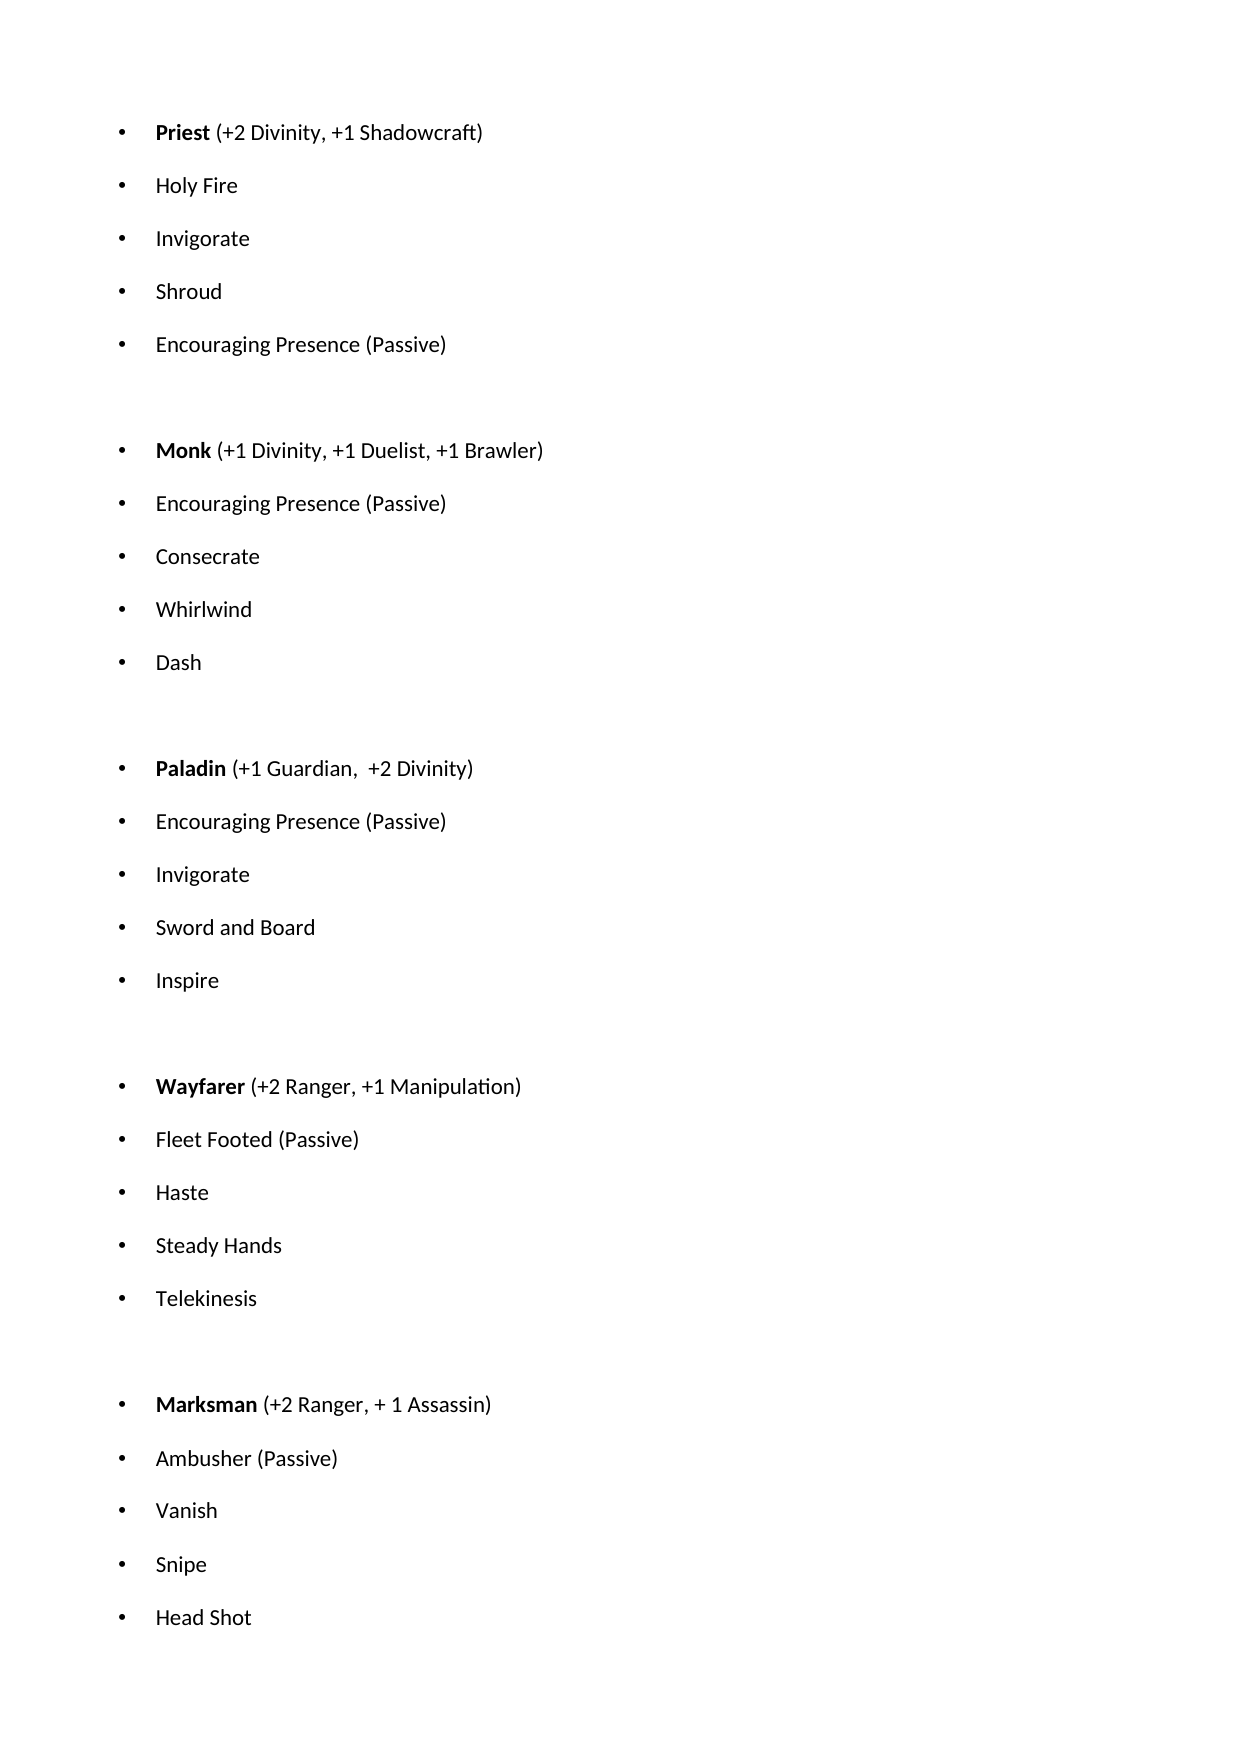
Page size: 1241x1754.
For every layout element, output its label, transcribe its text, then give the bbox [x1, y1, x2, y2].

list Fleet Footed (Passive) [81, 1126, 1122, 1153]
list Consecrate [81, 542, 1122, 570]
list Shroud [81, 277, 1122, 305]
list Whirlwind [81, 595, 1122, 623]
list Invigorate [81, 860, 1122, 888]
list Monk (+1 Divinity, +1 Duelist, +1 Brawler) [81, 436, 1122, 464]
list Inspire [81, 966, 1122, 994]
list Steady Hands [81, 1232, 1122, 1259]
list Head Shot [81, 1603, 1122, 1631]
list Haste [81, 1178, 1122, 1207]
list Encouraging Presence (Passive) [81, 330, 1122, 358]
list Telekinesis [81, 1284, 1122, 1313]
list Snipe [81, 1550, 1122, 1578]
list Priest (+2 Divinity, +1 Shadowcraft) [81, 118, 1122, 146]
list Sword and Board [81, 913, 1122, 941]
list Paladin (+1 Guardian, +2 Divinity) [81, 754, 1122, 782]
list Encouraging Presence (Passive) [81, 489, 1122, 517]
list Dash [81, 648, 1122, 676]
list Vanish [81, 1497, 1122, 1525]
list Invigorate [81, 224, 1122, 252]
list Wayfarer (+2 Ranger, +1 Manipulation) [81, 1072, 1122, 1101]
list Encouraging Presence (Passive) [81, 807, 1122, 835]
list Marksman (+2 Ranger, + 1 Assassin) [81, 1391, 1122, 1419]
list Ambusher (Passive) [81, 1444, 1122, 1472]
list Holy Fire [81, 171, 1122, 199]
